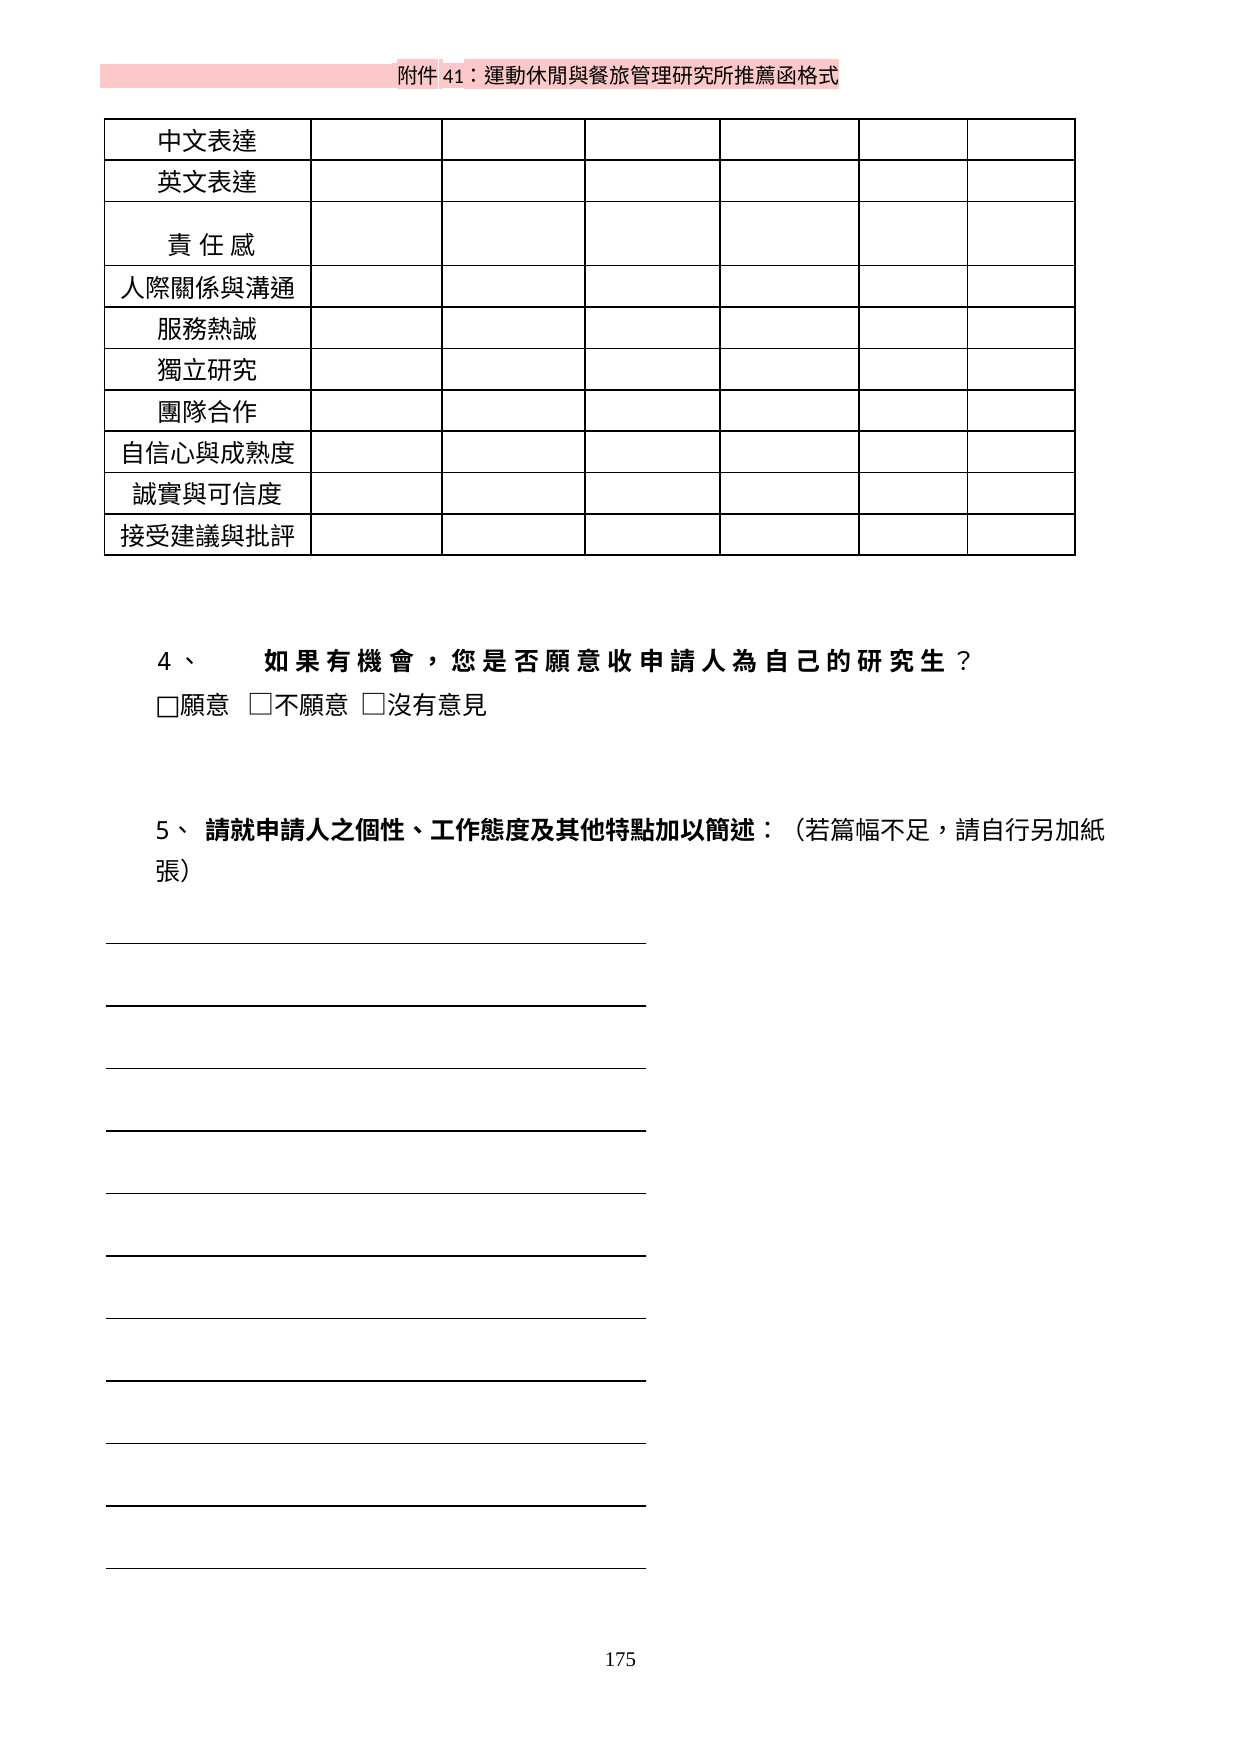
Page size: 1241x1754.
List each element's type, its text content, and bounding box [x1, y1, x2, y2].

table_cell [586, 120, 719, 159]
table_cell [586, 308, 719, 347]
table_cell [312, 391, 441, 430]
table_cell [968, 349, 1074, 389]
table_cell 英文表達 [105, 161, 310, 201]
table_cell [968, 266, 1074, 306]
table_cell [443, 515, 584, 554]
table_cell [860, 161, 967, 201]
table_cell [860, 515, 967, 554]
table_cell [860, 473, 967, 513]
table_cell 接受建議與批評 [105, 515, 310, 554]
table_cell [721, 120, 858, 159]
table_cell 獨立研究 [105, 349, 310, 389]
table_cell [968, 308, 1074, 347]
table_cell [721, 473, 858, 513]
table_cell [860, 202, 967, 265]
table_cell [312, 161, 441, 201]
table_cell [312, 120, 441, 159]
table_cell [721, 308, 858, 347]
table_cell [312, 202, 441, 265]
table_cell [968, 515, 1074, 554]
table_cell [586, 349, 719, 389]
table_cell 人際關係與溝通 [105, 266, 310, 306]
table_cell [586, 432, 719, 472]
table_cell [968, 473, 1074, 513]
table_cell [586, 515, 719, 554]
table_cell [586, 473, 719, 513]
table_cell [860, 391, 967, 430]
table_cell [443, 120, 584, 159]
table_cell [586, 161, 719, 201]
table_cell [312, 473, 441, 513]
table_cell [312, 432, 441, 472]
list 如果有機會，您是否願意收申請人為自己的研究生？ [154, 618, 1136, 681]
table_cell [721, 161, 858, 201]
table_cell [721, 391, 858, 430]
table_cell [443, 391, 584, 430]
table_cell [860, 266, 967, 306]
table_cell [860, 349, 967, 389]
table_cell [312, 515, 441, 554]
table_cell [586, 391, 719, 430]
table_cell 服務熱誠 [105, 308, 310, 347]
table_cell [860, 308, 967, 347]
table_cell [721, 266, 858, 306]
table_cell [860, 120, 967, 159]
table_cell [721, 202, 858, 265]
table_cell [968, 391, 1074, 430]
table_cell [860, 432, 967, 472]
table_cell [968, 161, 1074, 201]
table_cell [443, 473, 584, 513]
list 請就申請人之個性、工作態度及其他特點加以簡述：（若篇幅不足，請自行另加紙張） [155, 806, 1136, 889]
table_cell [443, 266, 584, 306]
table_cell 自信心與成熟度 [105, 432, 310, 472]
table_cell 團隊合作 [105, 391, 310, 430]
table_cell [968, 432, 1074, 472]
table_cell 誠實與可信度 [105, 473, 310, 513]
text □願意 □不願意 □沒有意見 [155, 681, 1136, 722]
table_cell [443, 161, 584, 201]
table_cell [443, 202, 584, 265]
table_cell [968, 202, 1074, 265]
table_cell 責任感 [105, 202, 310, 265]
table_cell [443, 308, 584, 347]
table_cell 中文表達 [105, 120, 310, 159]
table_cell [721, 515, 858, 554]
table_cell [312, 266, 441, 306]
table_cell [312, 349, 441, 389]
table_cell [586, 202, 719, 265]
table_cell [443, 349, 584, 389]
table_cell [721, 432, 858, 472]
table_cell [443, 432, 584, 472]
table_cell [721, 349, 858, 389]
table_cell [968, 120, 1074, 159]
table_cell [586, 266, 719, 306]
table_cell [312, 308, 441, 347]
